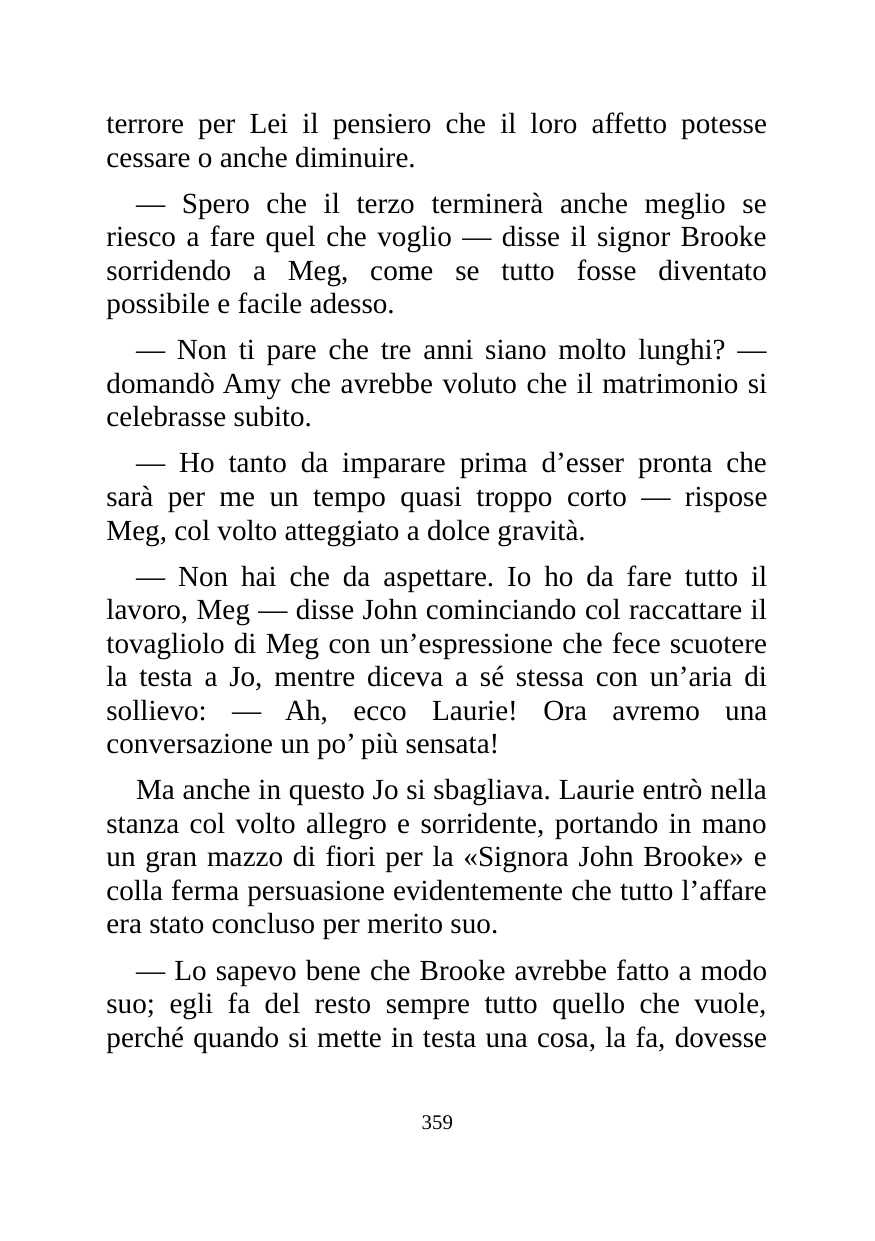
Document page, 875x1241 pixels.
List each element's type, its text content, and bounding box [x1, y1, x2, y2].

text — Ho tanto da imparare prima d’esser pronta che sarà per me un tempo quasi troppo corto — rispose Meg, col volto atteggiato a dolce gravità. [106, 446, 768, 546]
text terrore per Lei il pensiero che il loro affetto potesse cessare o anche diminuire. [106, 106, 768, 173]
text — Lo sapevo bene che Brooke avrebbe fatto a modo suo; egli fa del resto sempre tutto quello che vuole, perché quando si mette in testa una cosa, la fa, dovesse [106, 953, 768, 1053]
text Ma anche in questo Jo si sbagliava. Laurie entrò nella stanza col volto allegro e sorridente, portando in mano un gran mazzo di fiori per la «Signora John Brooke» e colla ferma persuasione evidentemente che tutto l’affare era stato concluso per merito suo. [106, 772, 768, 940]
text — Non ti pare che tre anni siano molto lunghi? — domandò Amy che avrebbe voluto che il matrimonio si celebrasse subito. [106, 332, 768, 433]
text — Non hai che da aspettare. Io ho da fare tutto il lavoro, Meg — disse John cominciando col raccattare il tovagliolo di Meg con un’espressione che fece scuotere la testa a Jo, mentre diceva a sé stessa con un’aria di sollievo: — Ah, ecco Laurie! Ora avremo una conversazione un po’ più sensata! [106, 559, 768, 760]
text — Spero che il terzo terminerà anche meglio se riesco a fare quel che voglio — disse il signor Brooke sorridendo a Meg, come se tutto fosse diventato possibile e facile adesso. [106, 186, 768, 320]
